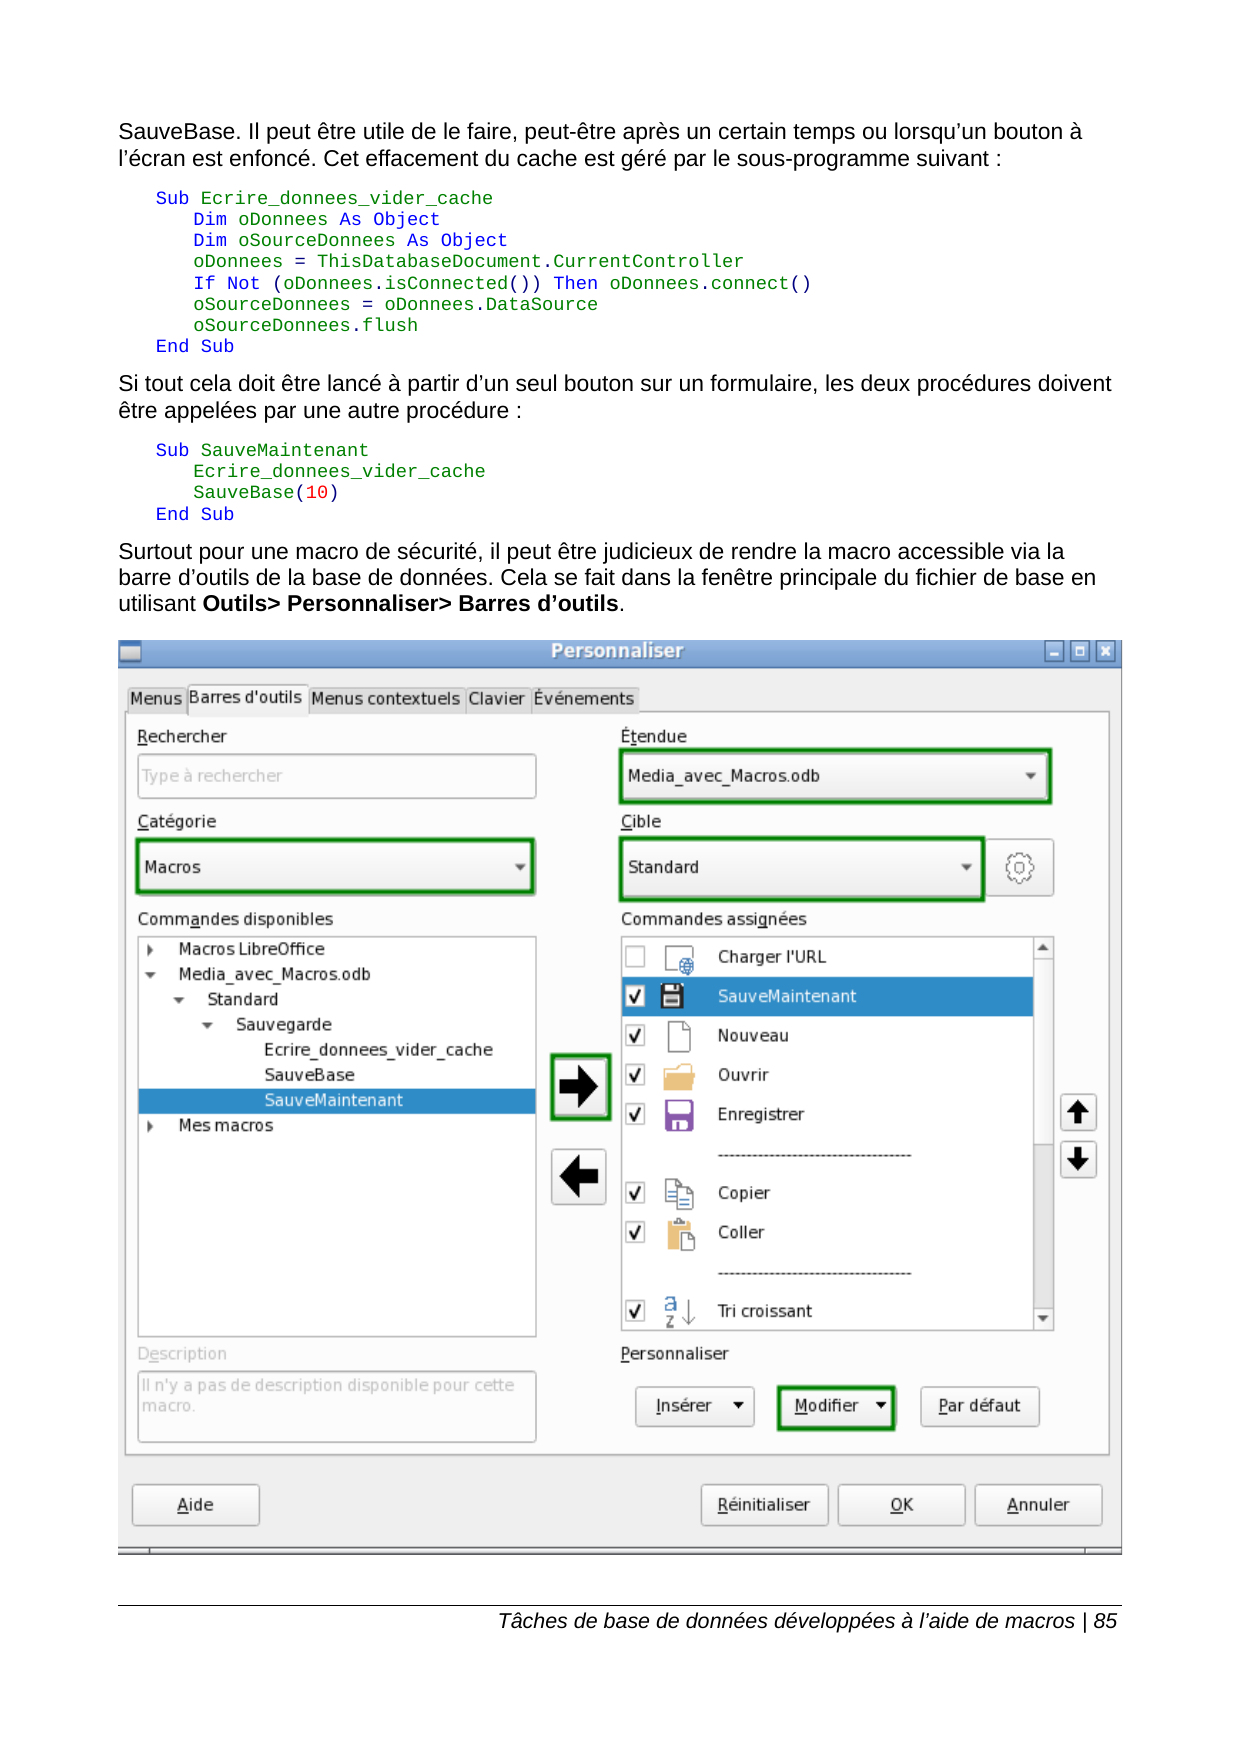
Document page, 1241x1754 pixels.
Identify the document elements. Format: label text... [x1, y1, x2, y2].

text Sub SauveMaintenant [156, 441, 1122, 462]
text Dim oDonnees As Object [156, 210, 1122, 231]
text End Sub [156, 504, 1122, 526]
text SauveBase(10) [156, 483, 1122, 504]
text SauveBase. Il peut être utile de le faire, peut-être après un certain temps ou lorsqu’un bouton à l’écran est enfoncé. Cet effacement du cache est géré par le sous-programme suivant : [118, 118, 1122, 171]
text oDonnees = ThisDatabaseDocument.CurrentController [156, 252, 1122, 273]
text Ecrire_donnees_vider_cache [156, 462, 1122, 483]
text End Sub [156, 337, 1122, 358]
text Si tout cela doit être lancé à partir d’un seul bouton sur un formulaire, les deux procédures doivent être appelées par une autre procédure : [118, 370, 1122, 423]
text If Not (oDonnees.isConnected()) Then oDonnees.connect() [156, 273, 1122, 295]
text Surtout pour une macro de sécurité, il peut être judicieux de rendre la macro accessible via la barre d’outils de la base de données. Cela se fait dans la fenêtre principale du fichier de base en utilisant Outils> Personnaliser> Barres d’outils. [118, 538, 1122, 617]
text Dim oSourceDonnees As Object [156, 231, 1122, 252]
text oSourceDonnees = oDonnees.DataSource [156, 295, 1122, 316]
picture [118, 640, 1123, 1555]
text Sub Ecrire_donnees_vider_cache [156, 188, 1122, 210]
text oSourceDonnees.flush [156, 316, 1122, 337]
